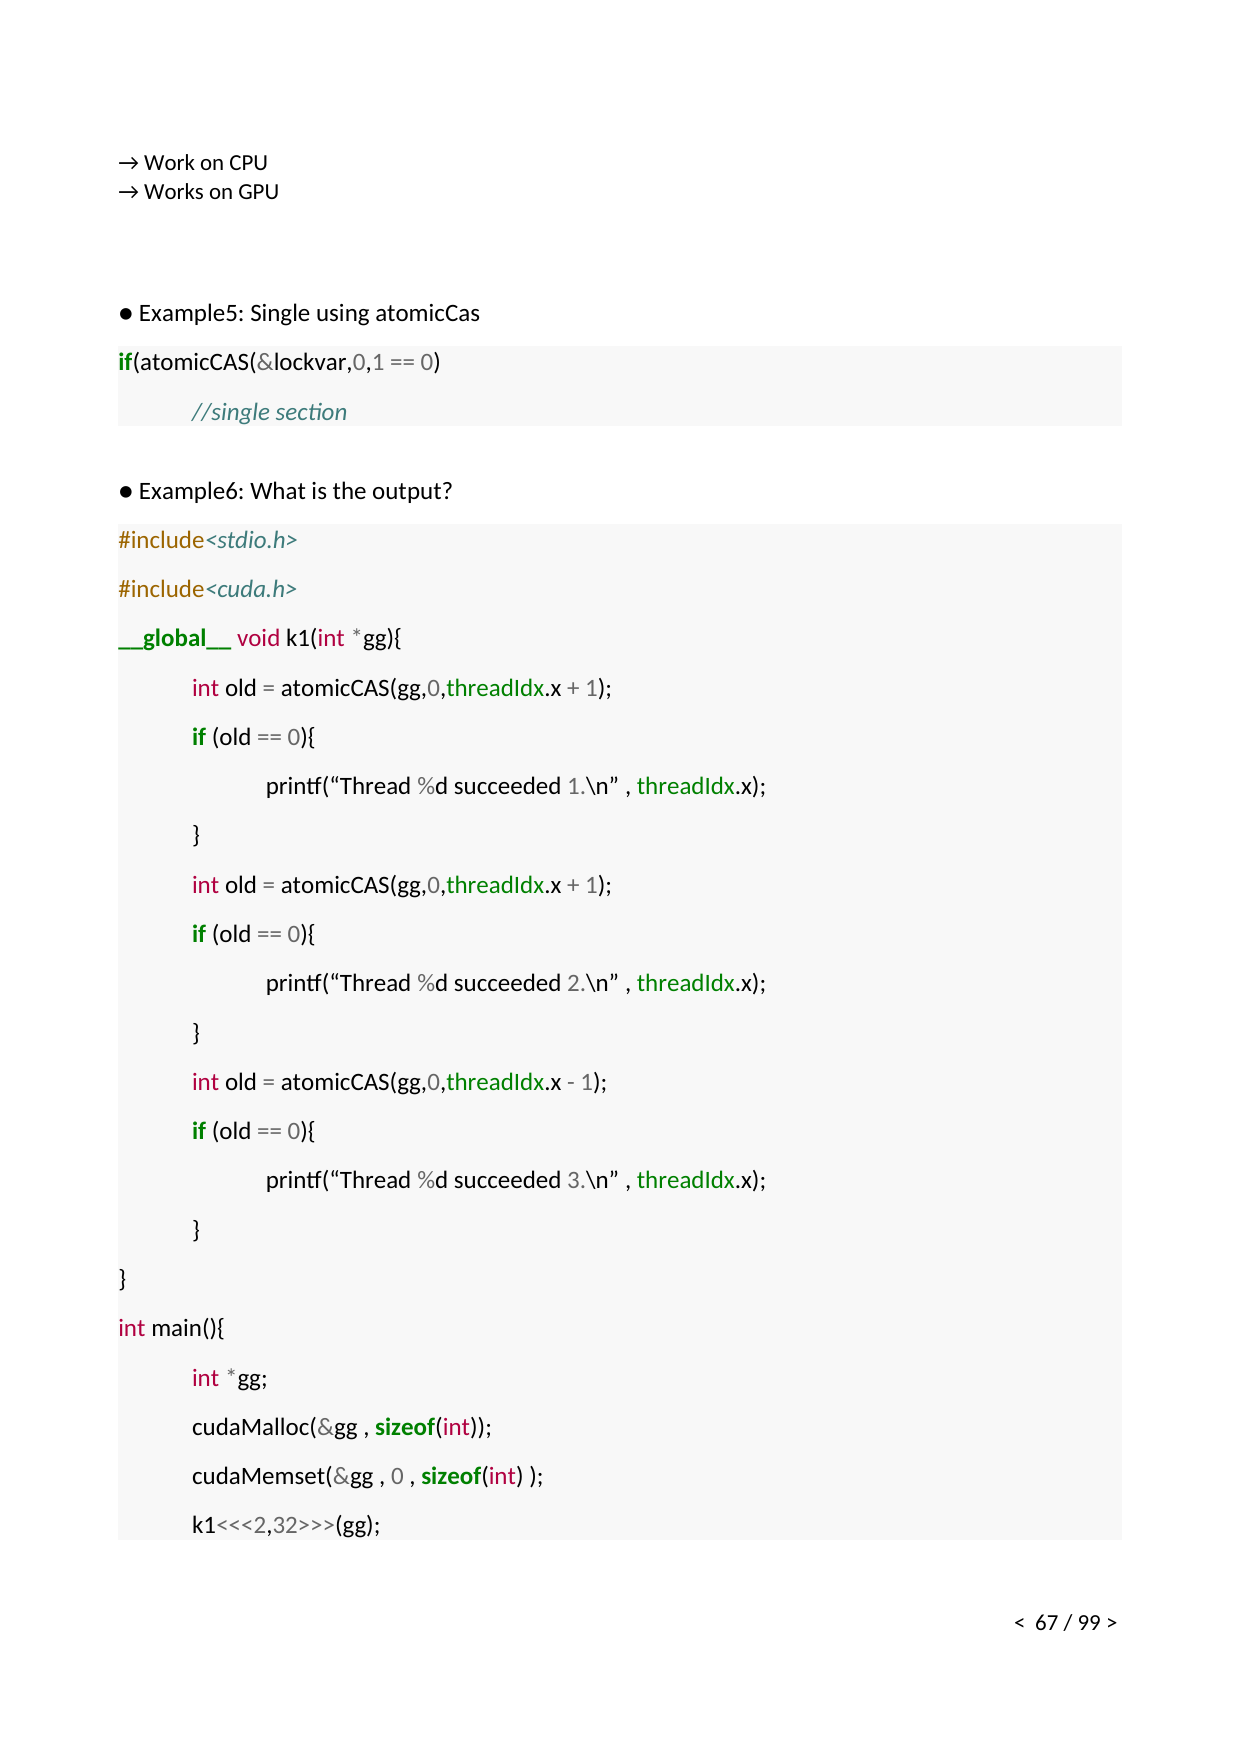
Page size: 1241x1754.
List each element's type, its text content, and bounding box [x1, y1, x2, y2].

text #include<cuda.h> [118, 573, 1122, 604]
text printf(“Thread %d succeeded 1.\n” , threadIdx.x); [118, 770, 1122, 801]
text __global__ void k1(int *gg){ [118, 623, 1122, 653]
text int old = atomicCAS(gg,0,threadIdx.x - 1); [118, 1066, 1122, 1097]
text printf(“Thread %d succeeded 2.\n” , threadIdx.x); [118, 967, 1122, 998]
text int old = atomicCAS(gg,0,threadIdx.x + 1); [118, 672, 1122, 702]
text } [118, 1017, 1122, 1047]
text k1<<<2,32>>>(gg); [118, 1509, 1122, 1540]
text cudaMalloc(&gg , sizeof(int)); [118, 1411, 1122, 1441]
text if (old == 0){ [118, 721, 1122, 752]
text printf(“Thread %d succeeded 3.\n” , threadIdx.x); [118, 1164, 1122, 1195]
text ● Example6: What is the output? [118, 475, 1122, 505]
text ● Example5: Single using atomicCas [118, 297, 1122, 328]
text int old = atomicCAS(gg,0,threadIdx.x + 1); [118, 869, 1122, 899]
text if (old == 0){ [118, 918, 1122, 949]
text → Works on GPU [118, 177, 1122, 206]
text → Work on CPU [118, 148, 1122, 176]
text int main(){ [118, 1312, 1122, 1343]
text if (old == 0){ [118, 1115, 1122, 1146]
text } [118, 820, 1122, 850]
text if(atomicCAS(&lockvar,0,1 == 0) [118, 346, 1122, 377]
text //single section [118, 396, 1122, 426]
text cudaMemset(&gg , 0 , sizeof(int) ); [118, 1460, 1122, 1491]
text int *gg; [118, 1362, 1122, 1392]
text } [118, 1263, 1122, 1294]
text } [118, 1214, 1122, 1244]
text #include<stdio.h> [118, 524, 1122, 554]
